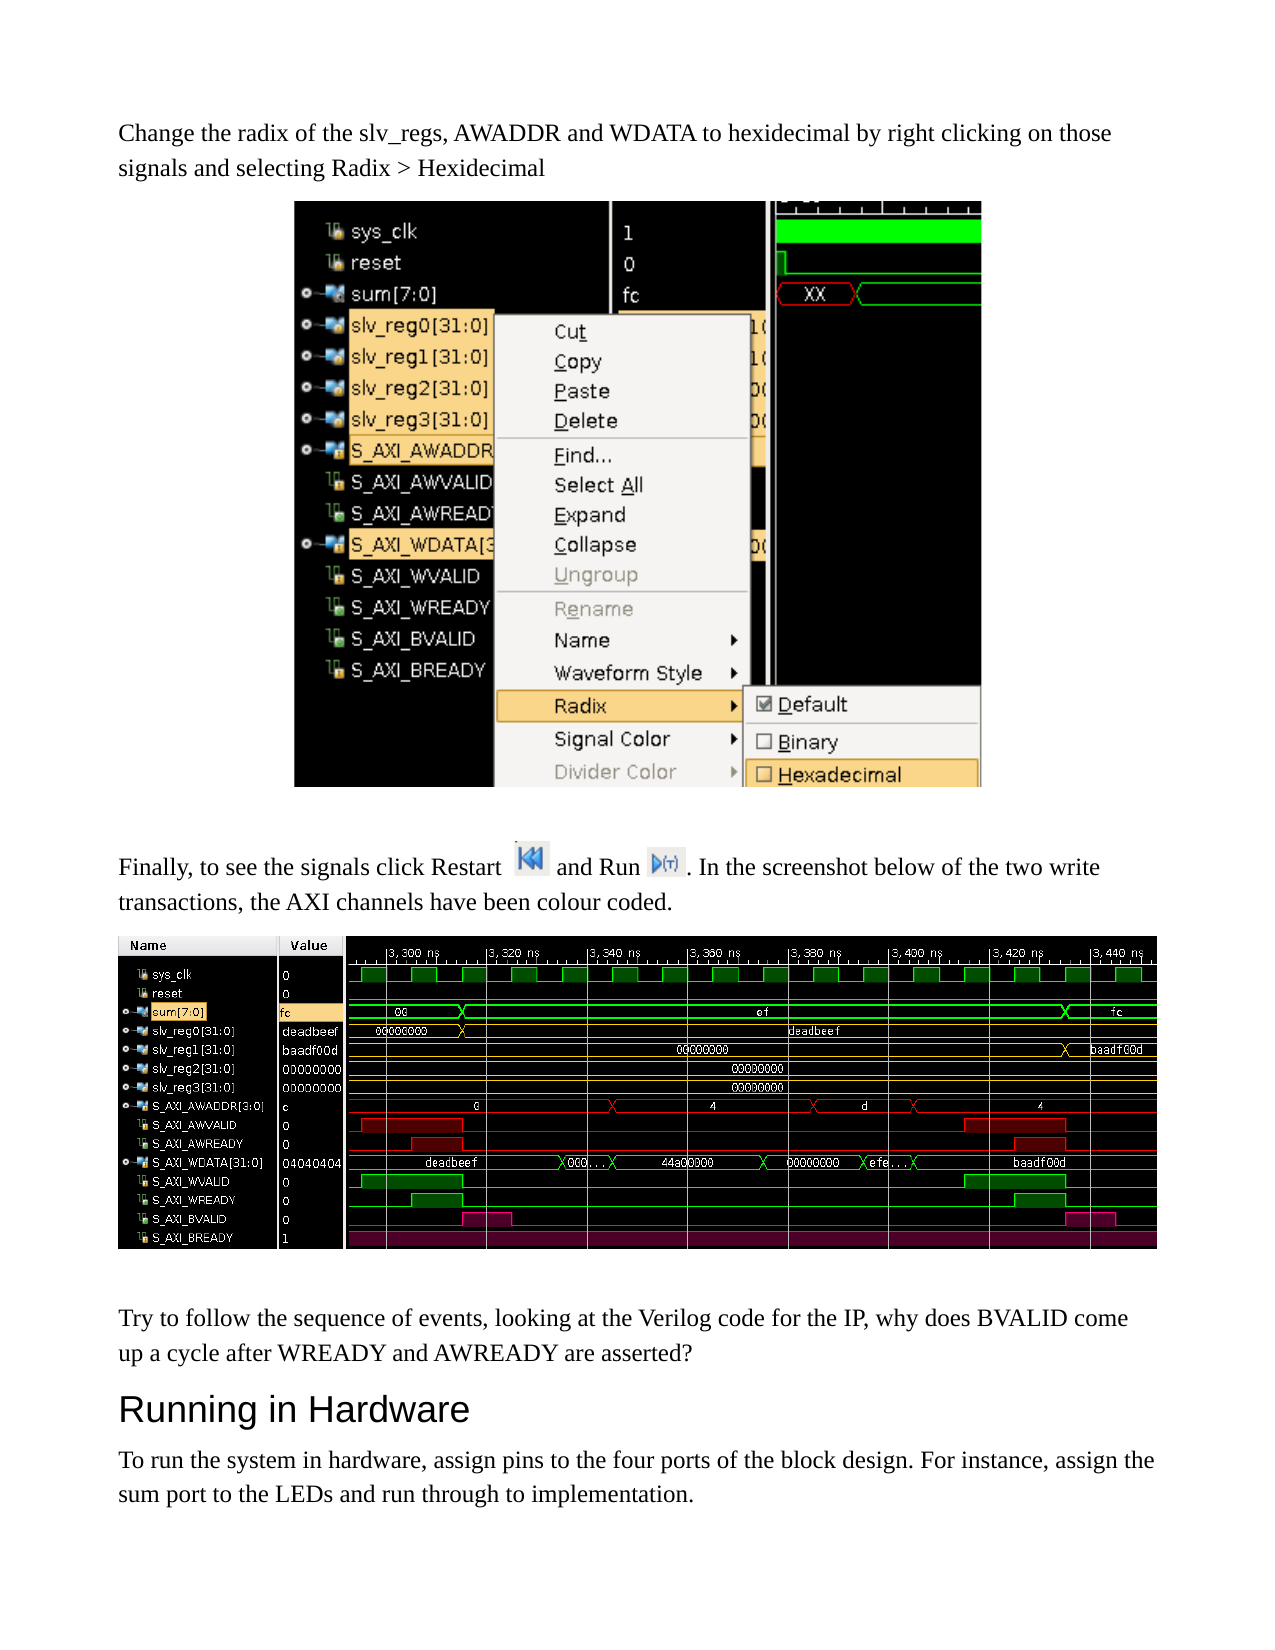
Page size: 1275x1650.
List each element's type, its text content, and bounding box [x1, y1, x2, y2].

text Try to follow the sequence of events, looking at the Verilog code for the IP, why does BVALID come up a cycle after WREADY and AWREADY are asserted? [118, 1303, 1157, 1366]
text Change the radix of the slv_regs, AWADDR and WDATA to hexidecimal by right clicking on those signals and selecting Radix > Hexidecimal [118, 118, 1157, 181]
subtitle Running in Hardware [118, 1387, 1157, 1430]
text Finally, to see the signals click Restart and Run . In the screenshot below of the two write transactions, the AXI channels have been colour coded. [118, 841, 1157, 916]
picture [514, 841, 551, 876]
picture [646, 847, 686, 877]
picture [293, 201, 982, 787]
picture [118, 936, 1157, 1249]
text To run the system in hardware, assign pins to the four ports of the block design. For instance, assign the sum port to the LEDs and run through to implementation. [118, 1445, 1157, 1508]
